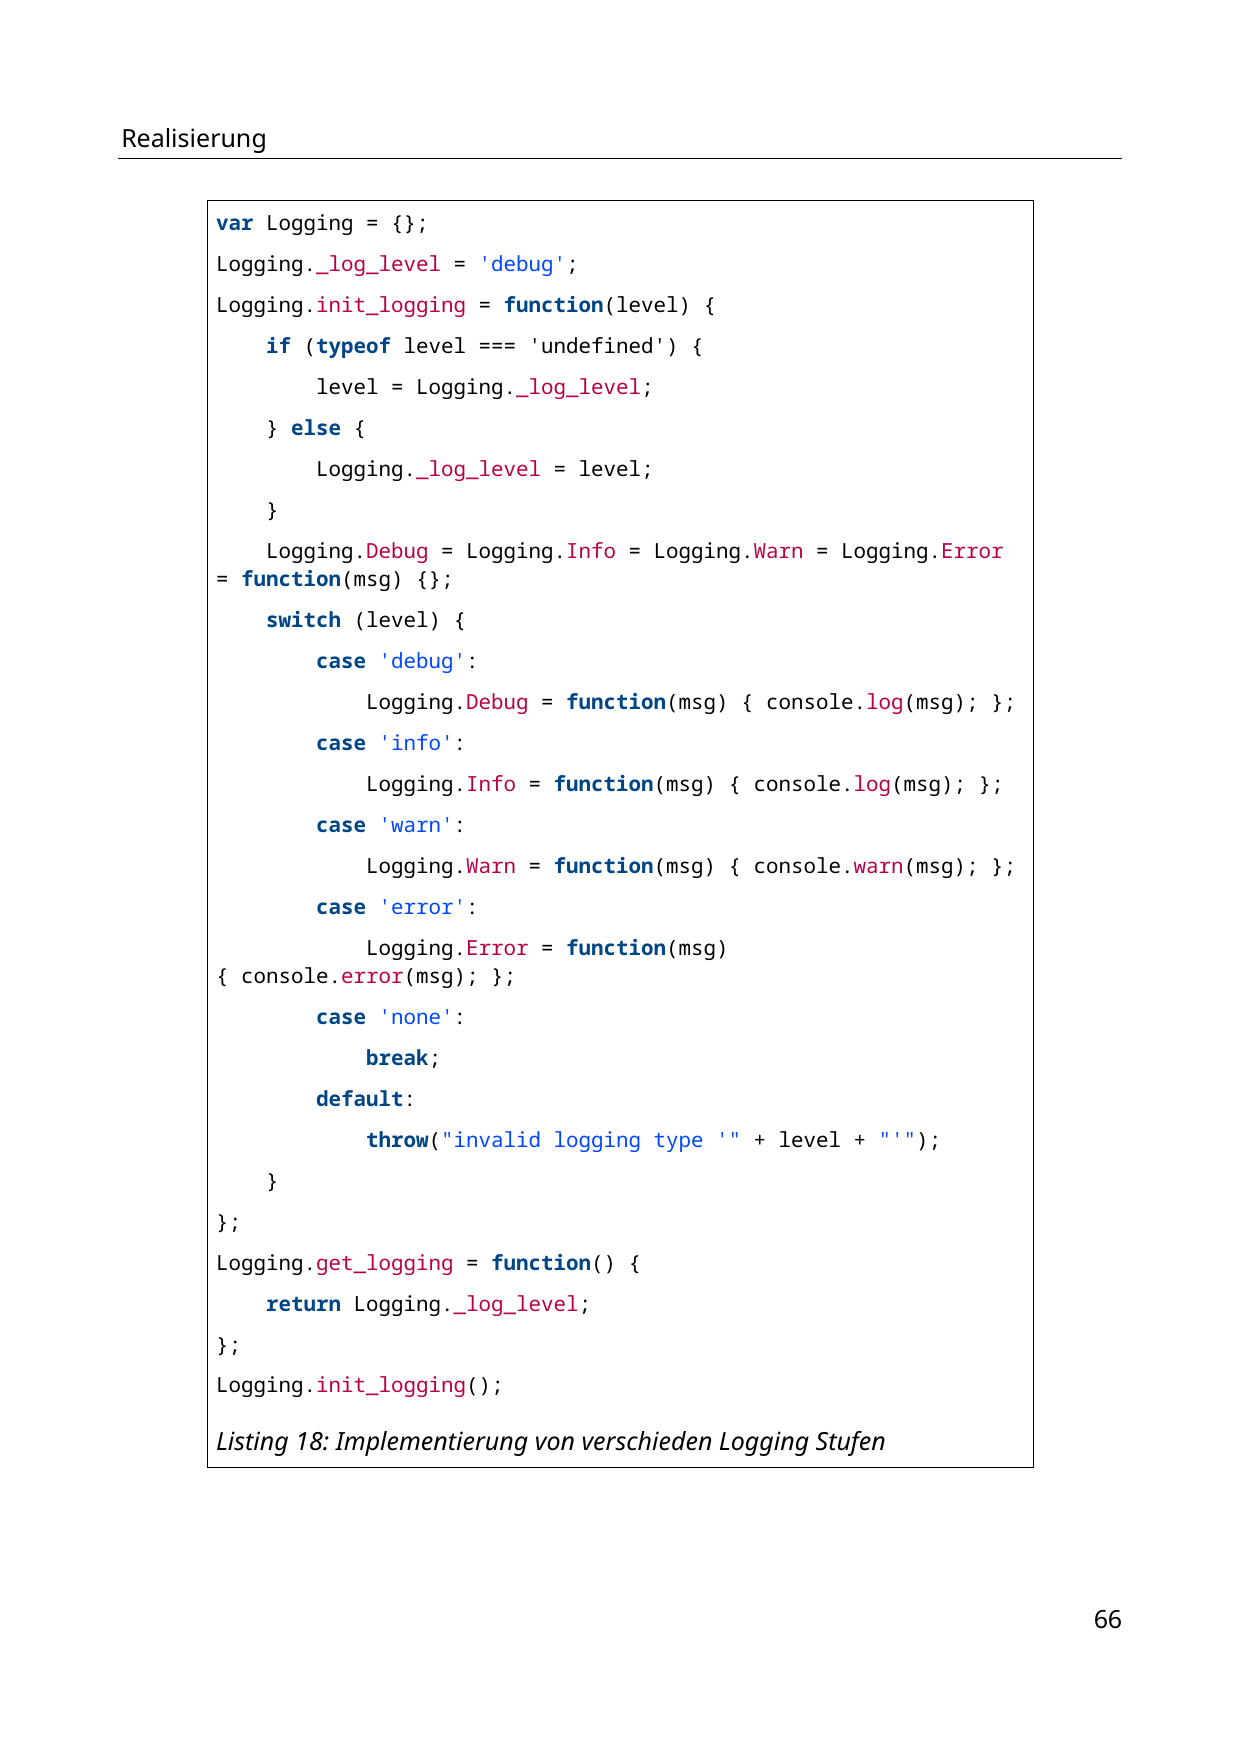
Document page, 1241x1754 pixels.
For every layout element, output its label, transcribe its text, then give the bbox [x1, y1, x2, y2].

text default: [216, 1084, 1024, 1112]
text } [216, 1166, 1024, 1194]
text var Logging = {}; [216, 208, 1024, 237]
text }; [216, 1207, 1024, 1235]
text level = Logging._log_level; [216, 372, 1024, 401]
text if (typeof level === 'undefined') { [216, 331, 1024, 360]
text Logging._log_level = level; [216, 454, 1024, 482]
text throw("invalid logging type '" + level + "'"); [216, 1125, 1024, 1153]
text Logging.Debug = Logging.Info = Logging.Warn = Logging.Error = function(msg) {}; [216, 536, 1024, 593]
text Logging.Error = function(msg) { console.error(msg); }; [216, 933, 1024, 990]
text }; [216, 1330, 1024, 1358]
text break; [216, 1043, 1024, 1072]
text case 'info': [216, 728, 1024, 757]
text case 'none': [216, 1002, 1024, 1031]
text Logging.get_logging = function() { [216, 1248, 1024, 1276]
text Logging.init_logging(); [216, 1371, 1024, 1399]
text Logging.init_logging = function(level) { [216, 290, 1024, 319]
text Logging.Info = function(msg) { console.log(msg); }; [216, 769, 1024, 797]
text case 'error': [216, 892, 1024, 920]
text Logging.Debug = function(msg) { console.log(msg); }; [216, 687, 1024, 716]
text return Logging._log_level; [216, 1289, 1024, 1317]
text case 'warn': [216, 810, 1024, 838]
text } else { [216, 413, 1024, 442]
text Logging.Warn = function(msg) { console.warn(msg); }; [216, 851, 1024, 879]
text } [216, 495, 1024, 523]
text Logging._log_level = 'debug'; [216, 249, 1024, 278]
list Listing 18: Implementierung von verschieden Logging Stufen [216, 1424, 1024, 1458]
text switch (level) { [216, 605, 1024, 634]
text case 'debug': [216, 646, 1024, 675]
